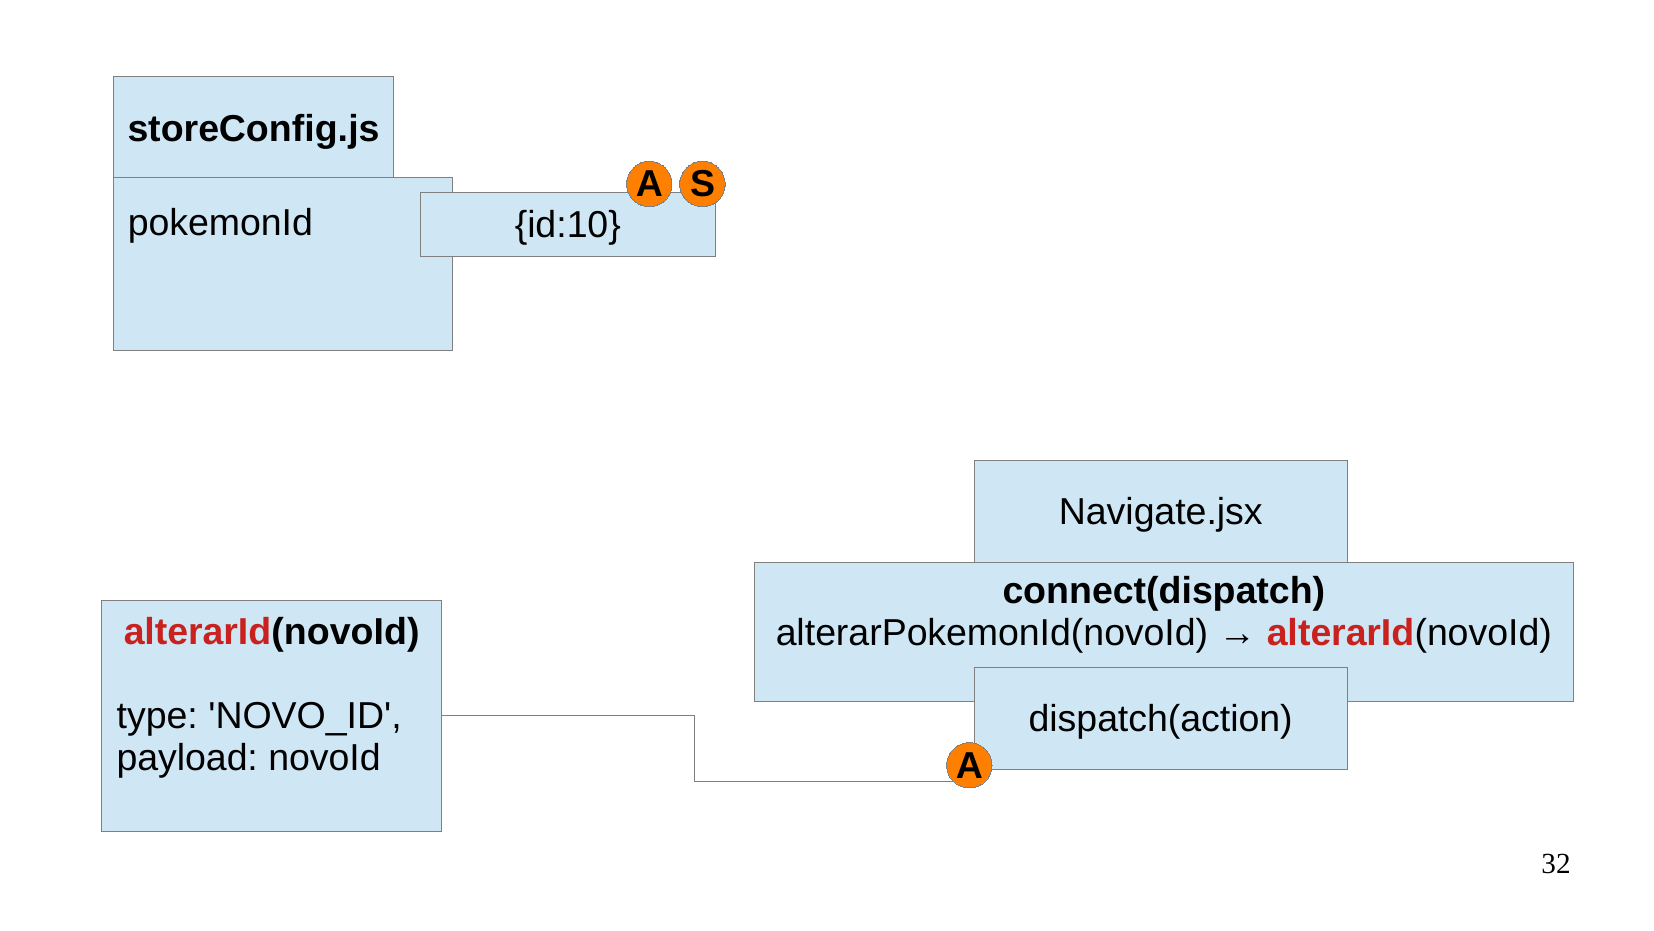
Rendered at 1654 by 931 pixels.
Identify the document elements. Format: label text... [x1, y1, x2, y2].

text_box pokemonId [113, 177, 453, 351]
text_box dispatch(action) [974, 667, 1348, 770]
text_box connect(dispatch) alterarPokemonId(novoId) → alterarId(novoId) [754, 562, 1574, 702]
text_box alterarId(novoId) type: 'NOVO_ID', payload: novoId [101, 600, 442, 832]
text_box storeConfig.js [113, 76, 394, 177]
text_box S [679, 161, 726, 207]
text_box {id:10} [420, 192, 716, 257]
text_box Navigate.jsx [974, 460, 1348, 563]
text_box A [626, 161, 672, 207]
text_box A [946, 742, 993, 788]
